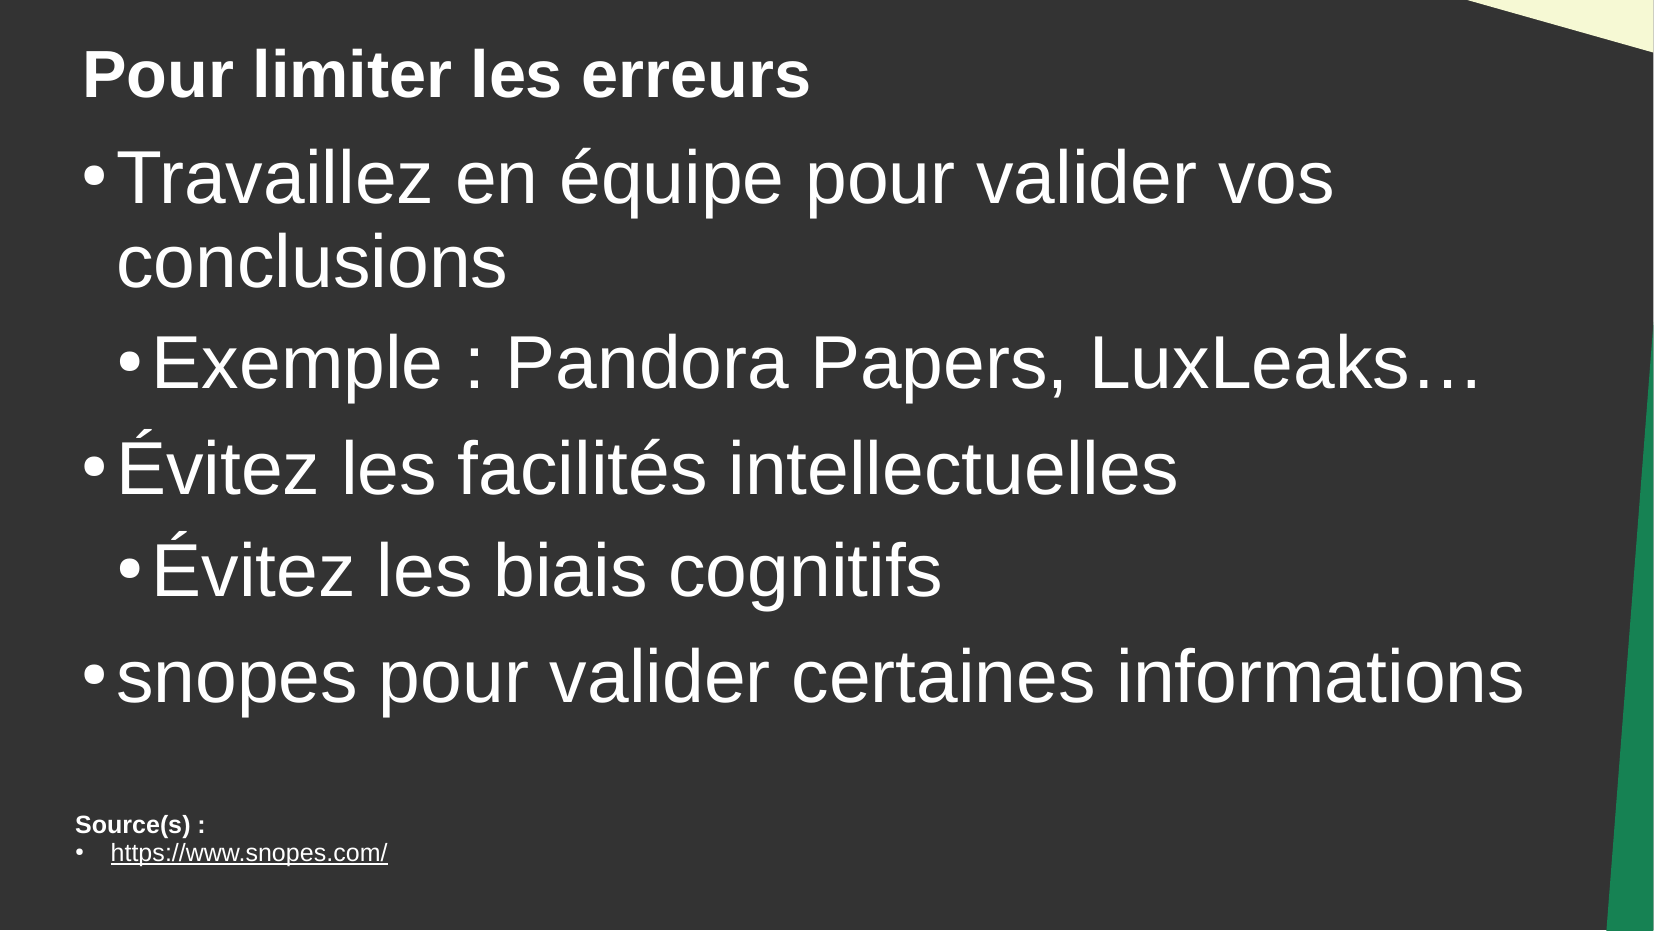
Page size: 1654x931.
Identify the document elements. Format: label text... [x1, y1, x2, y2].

list Travaillez en équipe pour valider vos conclusions Exemple : Pandora Papers, LuxLeaks… Évitez les facilités intellectuelles Évitez les biais cognitifs snopes pour valider certaines informations [80, 135, 1560, 762]
text_box [1467, 0, 1654, 53]
title Pour limiter les erreurs [82, 37, 1571, 122]
text_box Source(s) : https://www.snopes.com/ [60, 803, 1546, 931]
text_box [1606, 315, 1654, 931]
